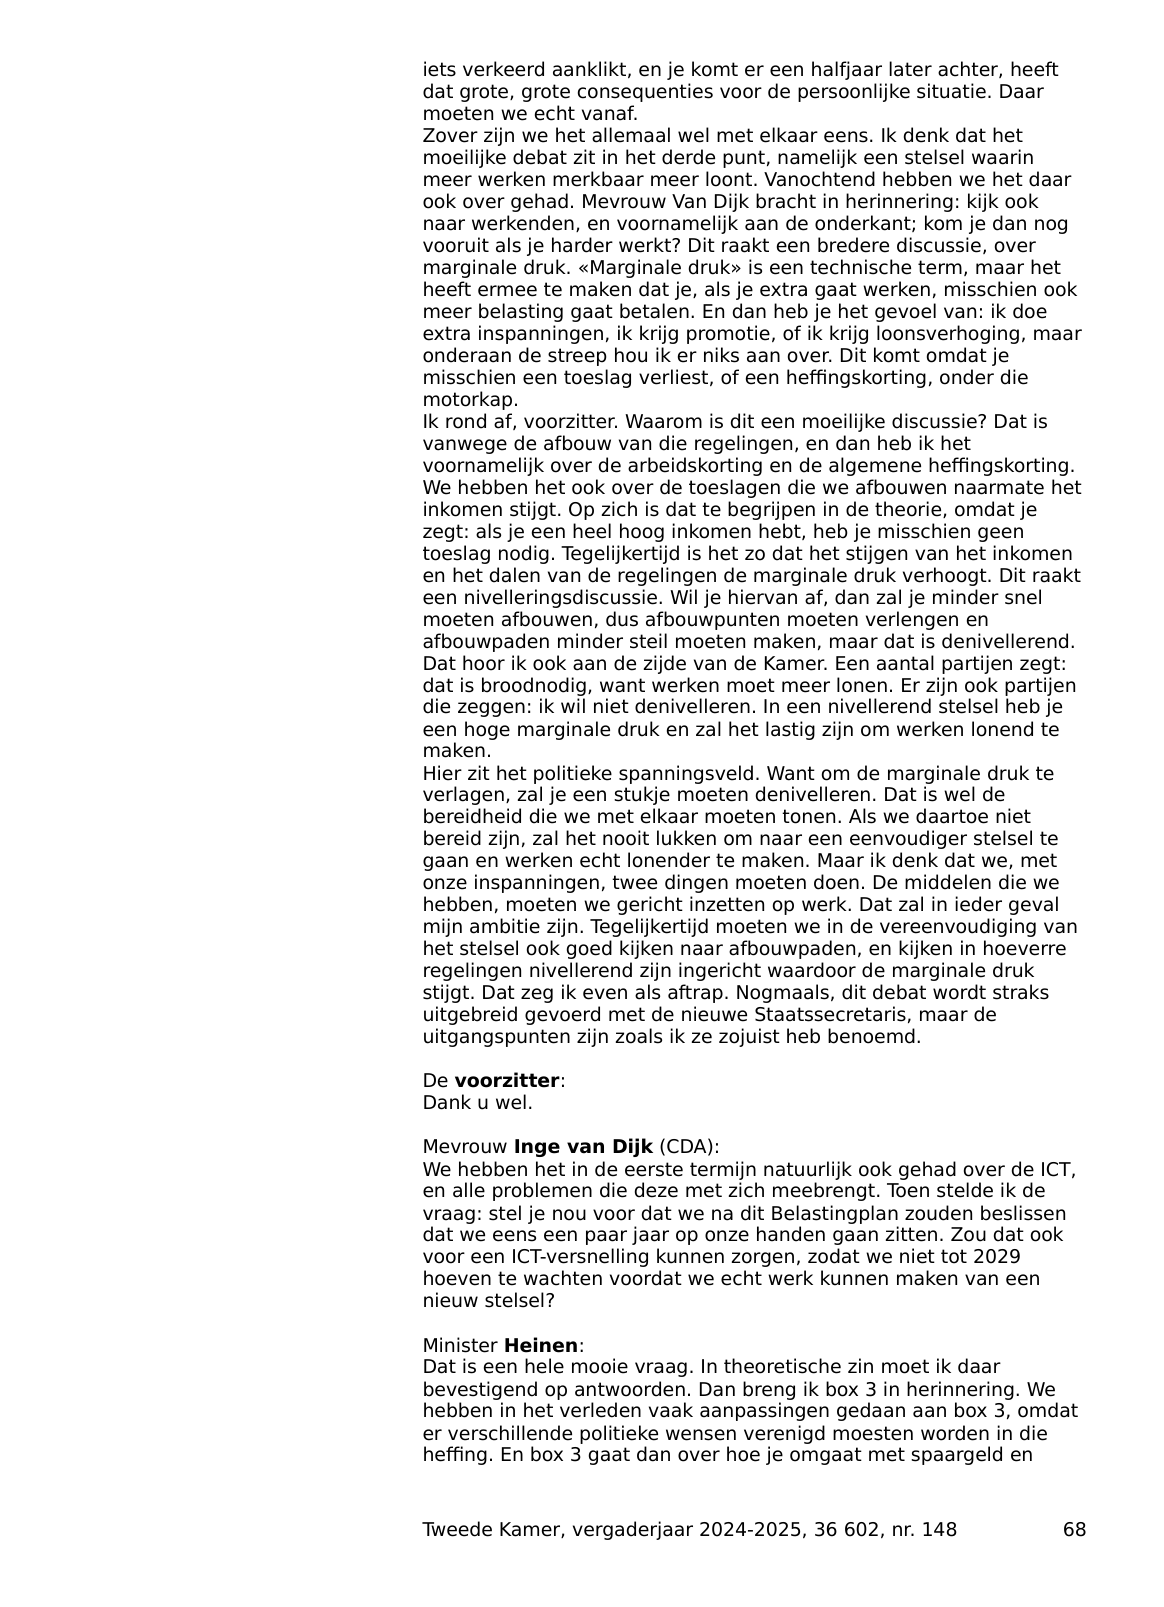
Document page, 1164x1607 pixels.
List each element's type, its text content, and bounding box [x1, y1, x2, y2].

text Dat is een hele mooie vraag. In theoretische zin moet ik daar bevestigend op antwoorden. Dan breng ik box 3 in herinnering. We hebben in het verleden vaak aanpassingen gedaan aan box 3, omdat er verschillende politieke wensen verenigd moesten worden in die heffing. En box 3 gaat dan over hoe je omgaat met spaargeld en [422, 1356, 1087, 1466]
text Mevrouw Inge van Dijk (CDA): [422, 1136, 1087, 1158]
text Minister Heinen: [422, 1334, 1087, 1356]
text iets verkeerd aanklikt, en je komt er een halfjaar later achter, heeft dat grote, grote consequenties voor de persoonlijke situatie. Daar moeten we echt vanaf. [422, 59, 1087, 125]
text Dank u wel. [422, 1092, 1087, 1114]
text Ik rond af, voorzitter. Waarom is dit een moeilijke discussie? Dat is vanwege de afbouw van die regelingen, en dan heb ik het voornamelijk over de arbeidskorting en de algemene heffingskorting. We hebben het ook over de toeslagen die we afbouwen naarmate het inkomen stijgt. Op zich is dat te begrijpen in de theorie, omdat je zegt: als je een heel hoog inkomen hebt, heb je misschien geen toeslag nodig. Tegelijkertijd is het zo dat het stijgen van het inkomen en het dalen van de regelingen de marginale druk verhoogt. Dit raakt een nivelleringsdiscussie. Wil je hiervan af, dan zal je minder snel moeten afbouwen, dus afbouwpunten moeten verlengen en afbouwpaden minder steil moeten maken, maar dat is denivellerend. Dat hoor ik ook aan de zijde van de Kamer. Een aantal partijen zegt: dat is broodnodig, want werken moet meer lonen. Er zijn ook partijen die zeggen: ik wil niet denivelleren. In een nivellerend stelsel heb je een hoge marginale druk en zal het lastig zijn om werken lonend te maken. [422, 411, 1087, 762]
text Zover zijn we het allemaal wel met elkaar eens. Ik denk dat het moeilijke debat zit in het derde punt, namelijk een stelsel waarin meer werken merkbaar meer loont. Vanochtend hebben we het daar ook over gehad. Mevrouw Van Dijk bracht in herinnering: kijk ook naar werkenden, en voornamelijk aan de onderkant; kom je dan nog vooruit als je harder werkt? Dit raakt een bredere discussie, over marginale druk. «Marginale druk» is een technische term, maar het heeft ermee te maken dat je, als je extra gaat werken, misschien ook meer belasting gaat betalen. En dan heb je het gevoel van: ik doe extra inspanningen, ik krijg promotie, of ik krijg loonsverhoging, maar onderaan de streep hou ik er niks aan over. Dit komt omdat je misschien een toeslag verliest, of een heffingskorting, onder die motorkap. [422, 125, 1087, 411]
text We hebben het in de eerste termijn natuurlijk ook gehad over de ICT, en alle problemen die deze met zich meebrengt. Toen stelde ik de vraag: stel je nou voor dat we na dit Belastingplan zouden beslissen dat we eens een paar jaar op onze handen gaan zitten. Zou dat ook voor een ICT-versnelling kunnen zorgen, zodat we niet tot 2029 hoeven te wachten voordat we echt werk kunnen maken van een nieuw stelsel? [422, 1158, 1087, 1312]
text Hier zit het politieke spanningsveld. Want om de marginale druk te verlagen, zal je een stukje moeten denivelleren. Dat is wel de bereidheid die we met elkaar moeten tonen. Als we daartoe niet bereid zijn, zal het nooit lukken om naar een eenvoudiger stelsel te gaan en werken echt lonender te maken. Maar ik denk dat we, met onze inspanningen, twee dingen moeten doen. De middelen die we hebben, moeten we gericht inzetten op werk. Dat zal in ieder geval mijn ambitie zijn. Tegelijkertijd moeten we in de vereenvoudiging van het stelsel ook goed kijken naar afbouwpaden, en kijken in hoeverre regelingen nivellerend zijn ingericht waardoor de marginale druk stijgt. Dat zeg ik even als aftrap. Nogmaals, dit debat wordt straks uitgebreid gevoerd met de nieuwe Staatssecretaris, maar de uitgangspunten zijn zoals ik ze zojuist heb benoemd. [422, 762, 1087, 1048]
text De voorzitter: [422, 1070, 1087, 1092]
